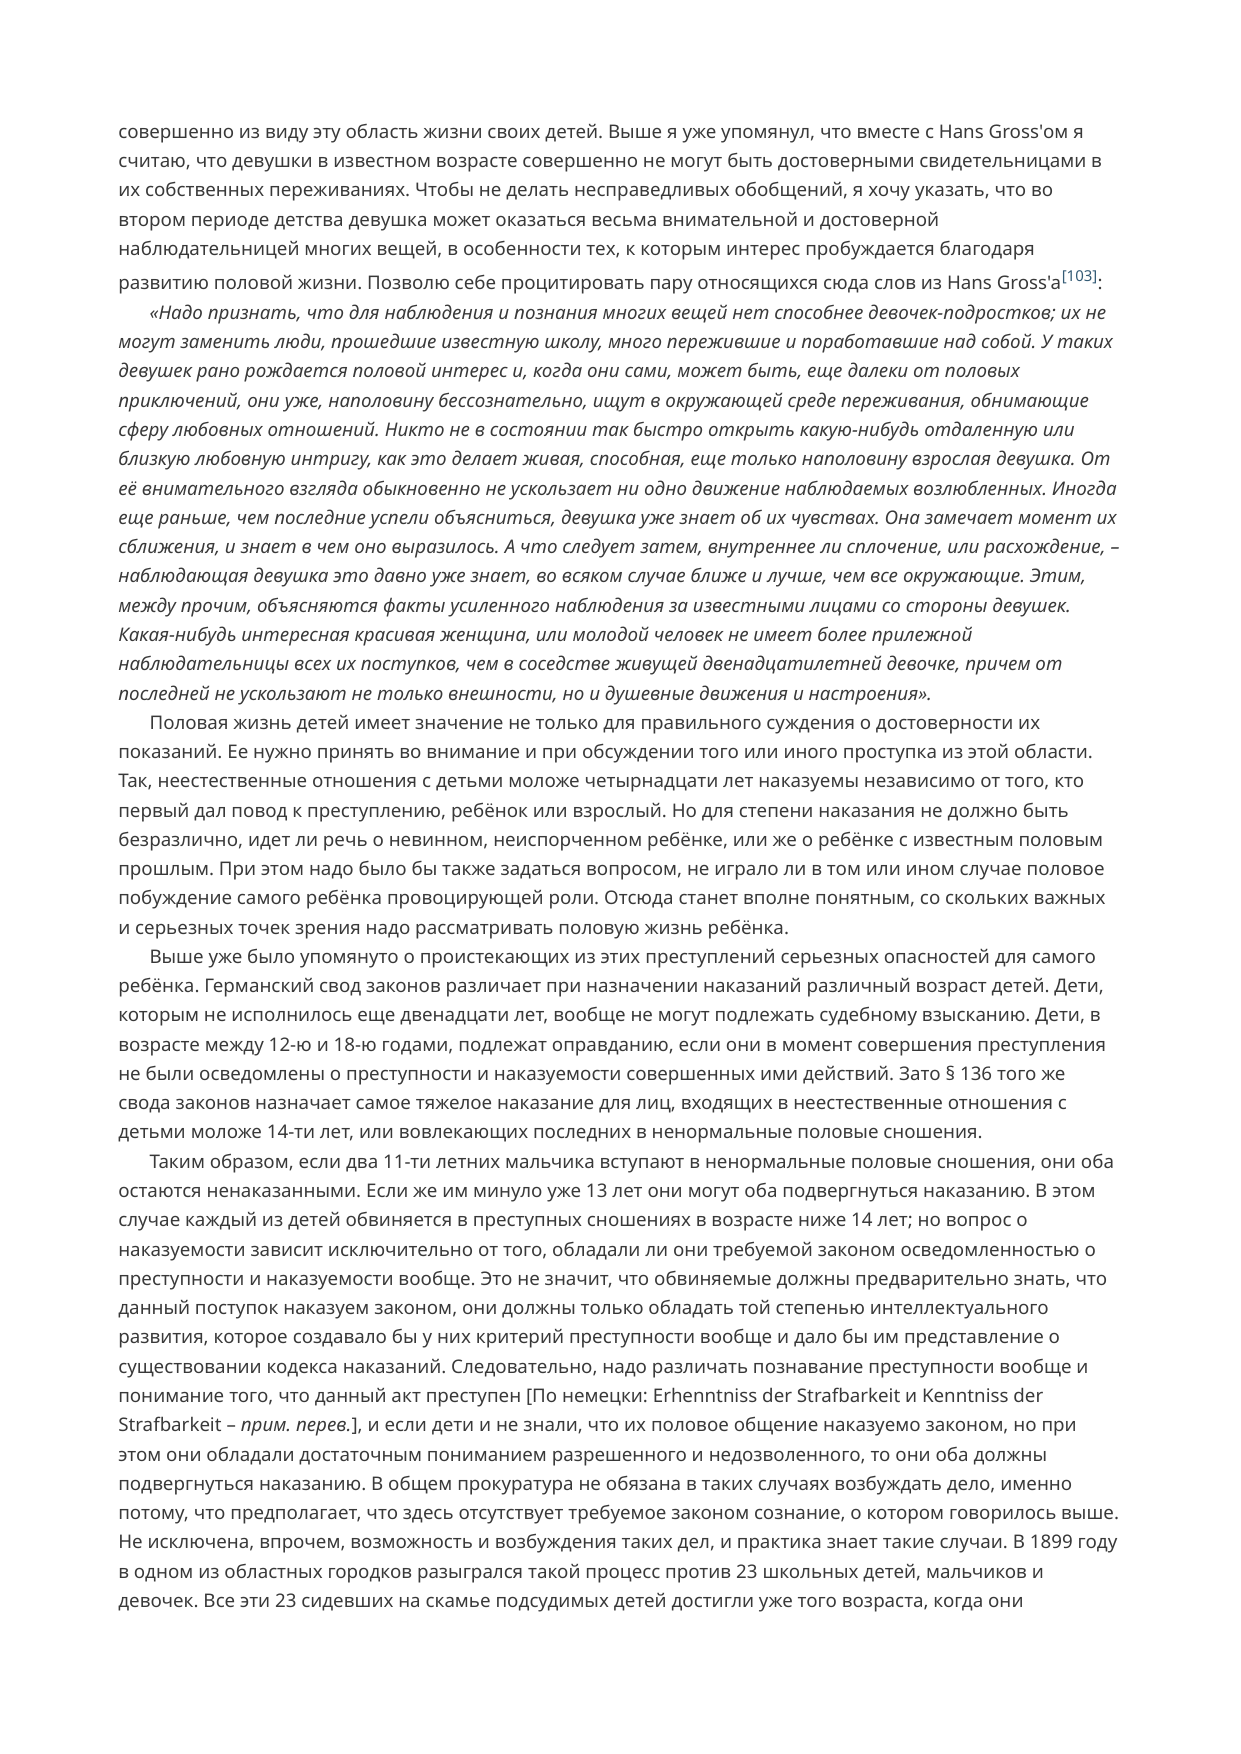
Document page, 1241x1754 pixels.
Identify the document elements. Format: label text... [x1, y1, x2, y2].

text совершенно из виду эту область жизни своих детей. Выше я уже упомянул, что вместе с Hans Gross'ом я считаю, что девушки в известном возрасте совершенно не могут быть достоверными свидетельницами в их собственных переживаниях. Чтобы не делать несправедливых обобщений, я хочу указать, что во втором периоде детства девушка может оказаться весьма внимательной и достоверной наблюдательницей многих вещей, в особенности тех, к которым интерес пробуждается благодаря развитию половой жизни. Позволю себе процитировать пару относящихся сюда слов из Hans Gross'a[103]: [118, 118, 1122, 295]
text Выше уже было упомянуто о проистекающих из этих преступлений серьезных опасностей для самого ребёнка. Германский свод законов различает при назначении наказаний различный возраст детей. Дети, которым не исполнилось еще двенадцати лет, вообще не могут подлежать судебному взысканию. Дети, в возрасте между 12-ю и 18-ю годами, подлежат оправданию, если они в момент совершения преступления не были осведомлены о преступности и наказуемости совершенных ими действий. Зато § 136 того же свода законов назначает самое тяжелое наказание для лиц, входящих в неестественные отношения с детьми моложе 14-ти лет, или вовлекающих последних в ненормальные половые сношения. [118, 943, 1122, 1144]
text Таким образом, если два 11-ти летних мальчика вступают в ненормальные половые сношения, они оба остаются ненаказанными. Если же им минуло уже 13 лет они могут оба подвергнуться наказанию. В этом случае каждый из детей обвиняется в преступных сношениях в возрасте ниже 14 лет; но вопрос о наказуемости зависит исключительно от того, обладали ли они требуемой законом осведомленностью о преступности и наказуемости вообще. Это не значит, что обвиняемые должны предварительно знать, что данный поступок наказуем законом, они должны только обладать той степенью интеллектуального развития, которое создавало бы у них критерий преступности вообще и дало бы им представление о существовании кодекса наказаний. Следовательно, надо различать познавание преступности вообще и понимание того, что данный акт преступен [По немецки: Erhenntniss der Strafbarkeit и Kenntniss der Strafbarkeit – прим. перев.], и если дети и не знали, что их половое общение наказуемо законом, но при этом они обладали достаточным пониманием разрешенного и недозволенного, то они оба должны подвергнуться наказанию. В общем прокуратура не обязана в таких случаях возбуждать дело, именно потому, что предполагает, что здесь отсутствует требуемое законом сознание, о котором говорилось выше. Не исключена, впрочем, возможность и возбуждения таких дел, и практика знает такие случаи. В 1899 году в одном из областных городков разыгрался такой процесс против 23 школьных детей, мальчиков и девочек. Все эти 23 сидевших на скамье подсудимых детей достигли уже того возраста, когда они [118, 1148, 1122, 1613]
text Половая жизнь детей имеет значение не только для правильного суждения о достоверности их показаний. Ее нужно принять во внимание и при обсуждении того или иного проступка из этой области. Так, неестественные отношения с детьми моложе четырнадцати лет наказуемы независимо от того, кто первый дал повод к преступлению, ребёнок или взрослый. Но для степени наказания не должно быть безразлично, идет ли речь о невинном, неиспорченном ребёнке, или же о ребёнке с известным половым прошлым. При этом надо было бы также задаться вопросом, не играло ли в том или ином случае половое побуждение самого ребёнка провоцирующей роли. Отсюда станет вполне понятным, со скольких важных и серьезных точек зрения надо рассматривать половую жизнь ребёнка. [118, 709, 1122, 939]
text «Надо признать, что для наблюдения и познания многих вещей нет способнее девочек-подростков; их не могут заменить люди, прошедшие известную школу, много пережившие и поработавшие над собой. У таких девушек рано рождается половой интерес и, когда они сами, может быть, еще далеки от половых приключений, они уже, наполовину бессознательно, ищут в окружающей среде переживания, обнимающие сферу любовных отношений. Никто не в состоянии так быстро открыть какую-нибудь отдаленную или близкую любовную интригу, как это делает живая, способная, еще только наполовину взрослая девушка. От её внимательного взгляда обыкновенно не ускользает ни одно движение наблюдаемых возлюбленных. Иногда еще раньше, чем последние успели объясниться, девушка уже знает об их чувствах. Она замечает момент их сближения, и знает в чем оно выразилось. А что следует затем, внутреннее ли сплочение, или расхождение, – наблюдающая девушка это давно уже знает, во всяком случае ближе и лучше, чем все окружающие. Этим, между прочим, объясняются факты усиленного наблюдения за известными лицами со стороны девушек. Какая-нибудь интересная красивая женщина, или молодой человек не имеет более прилежной наблюдательницы всех их поступков, чем в соседстве живущей двенадцатилетней девочке, причем от последней не ускользают не только внешности, но и душевные движения и настроения». [118, 299, 1122, 705]
